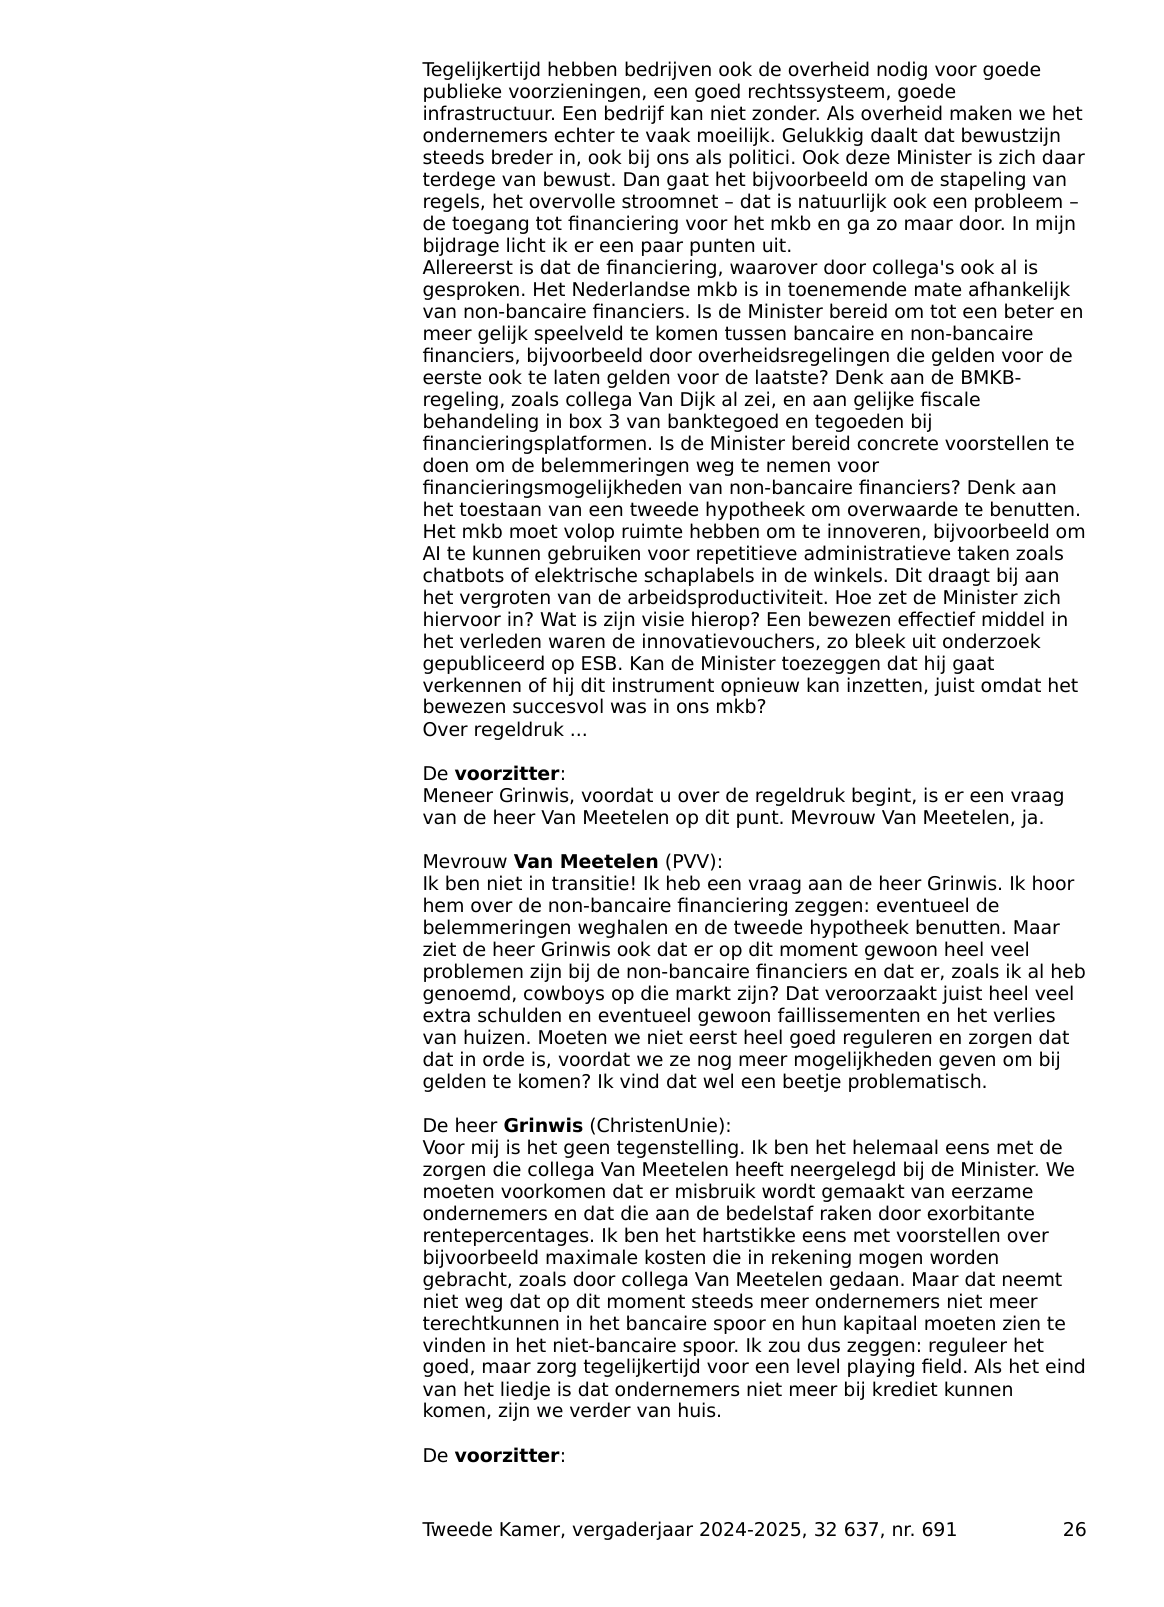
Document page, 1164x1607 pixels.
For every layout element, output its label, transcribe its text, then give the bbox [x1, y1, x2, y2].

text Over regeldruk ... [422, 718, 1087, 740]
text Tegelijkertijd hebben bedrijven ook de overheid nodig voor goede publieke voorzieningen, een goed rechtssysteem, goede infrastructuur. Een bedrijf kan niet zonder. Als overheid maken we het ondernemers echter te vaak moeilijk. Gelukkig daalt dat bewustzijn steeds breder in, ook bij ons als politici. Ook deze Minister is zich daar terdege van bewust. Dan gaat het bijvoorbeeld om de stapeling van regels, het overvolle stroomnet – dat is natuurlijk ook een probleem – de toegang tot financiering voor het mkb en ga zo maar door. In mijn bijdrage licht ik er een paar punten uit. [422, 59, 1087, 257]
text Mevrouw Van Meetelen (PVV): [422, 851, 1087, 873]
text Voor mij is het geen tegenstelling. Ik ben het helemaal eens met de zorgen die collega Van Meetelen heeft neergelegd bij de Minister. We moeten voorkomen dat er misbruik wordt gemaakt van eerzame ondernemers en dat die aan de bedelstaf raken door exorbitante rentepercentages. Ik ben het hartstikke eens met voorstellen over bijvoorbeeld maximale kosten die in rekening mogen worden gebracht, zoals door collega Van Meetelen gedaan. Maar dat neemt niet weg dat op dit moment steeds meer ondernemers niet meer terechtkunnen in het bancaire spoor en hun kapitaal moeten zien te vinden in het niet-bancaire spoor. Ik zou dus zeggen: reguleer het goed, maar zorg tegelijkertijd voor een level playing field. Als het eind van het liedje is dat ondernemers niet meer bij krediet kunnen komen, zijn we verder van huis. [422, 1137, 1087, 1422]
text Ik ben niet in transitie! Ik heb een vraag aan de heer Grinwis. Ik hoor hem over de non-bancaire financiering zeggen: eventueel de belemmeringen weghalen en de tweede hypotheek benutten. Maar ziet de heer Grinwis ook dat er op dit moment gewoon heel veel problemen zijn bij de non-bancaire financiers en dat er, zoals ik al heb genoemd, cowboys op die markt zijn? Dat veroorzaakt juist heel veel extra schulden en eventueel gewoon faillissementen en het verlies van huizen. Moeten we niet eerst heel goed reguleren en zorgen dat dat in orde is, voordat we ze nog meer mogelijkheden geven om bij gelden te komen? Ik vind dat wel een beetje problematisch. [422, 873, 1087, 1092]
text Het mkb moet volop ruimte hebben om te innoveren, bijvoorbeeld om AI te kunnen gebruiken voor repetitieve administratieve taken zoals chatbots of elektrische schaplabels in de winkels. Dit draagt bij aan het vergroten van de arbeidsproductiviteit. Hoe zet de Minister zich hiervoor in? Wat is zijn visie hierop? Een bewezen effectief middel in het verleden waren de innovatievouchers, zo bleek uit onderzoek gepubliceerd op ESB. Kan de Minister toezeggen dat hij gaat verkennen of hij dit instrument opnieuw kan inzetten, juist omdat het bewezen succesvol was in ons mkb? [422, 521, 1087, 718]
text Meneer Grinwis, voordat u over de regeldruk begint, is er een vraag van de heer Van Meetelen op dit punt. Mevrouw Van Meetelen, ja. [422, 784, 1087, 828]
text De voorzitter: [422, 763, 1087, 784]
text De voorzitter: [422, 1444, 1087, 1467]
text De heer Grinwis (ChristenUnie): [422, 1115, 1087, 1137]
text Allereerst is dat de financiering, waarover door collega's ook al is gesproken. Het Nederlandse mkb is in toenemende mate afhankelijk van non-bancaire financiers. Is de Minister bereid om tot een beter en meer gelijk speelveld te komen tussen bancaire en non-bancaire financiers, bijvoorbeeld door overheidsregelingen die gelden voor de eerste ook te laten gelden voor de laatste? Denk aan de BMKB-regeling, zoals collega Van Dijk al zei, en aan gelijke fiscale behandeling in box 3 van banktegoed en tegoeden bij financieringsplatformen. Is de Minister bereid concrete voorstellen te doen om de belemmeringen weg te nemen voor financieringsmogelijkheden van non-bancaire financiers? Denk aan het toestaan van een tweede hypotheek om overwaarde te benutten. [422, 257, 1087, 521]
